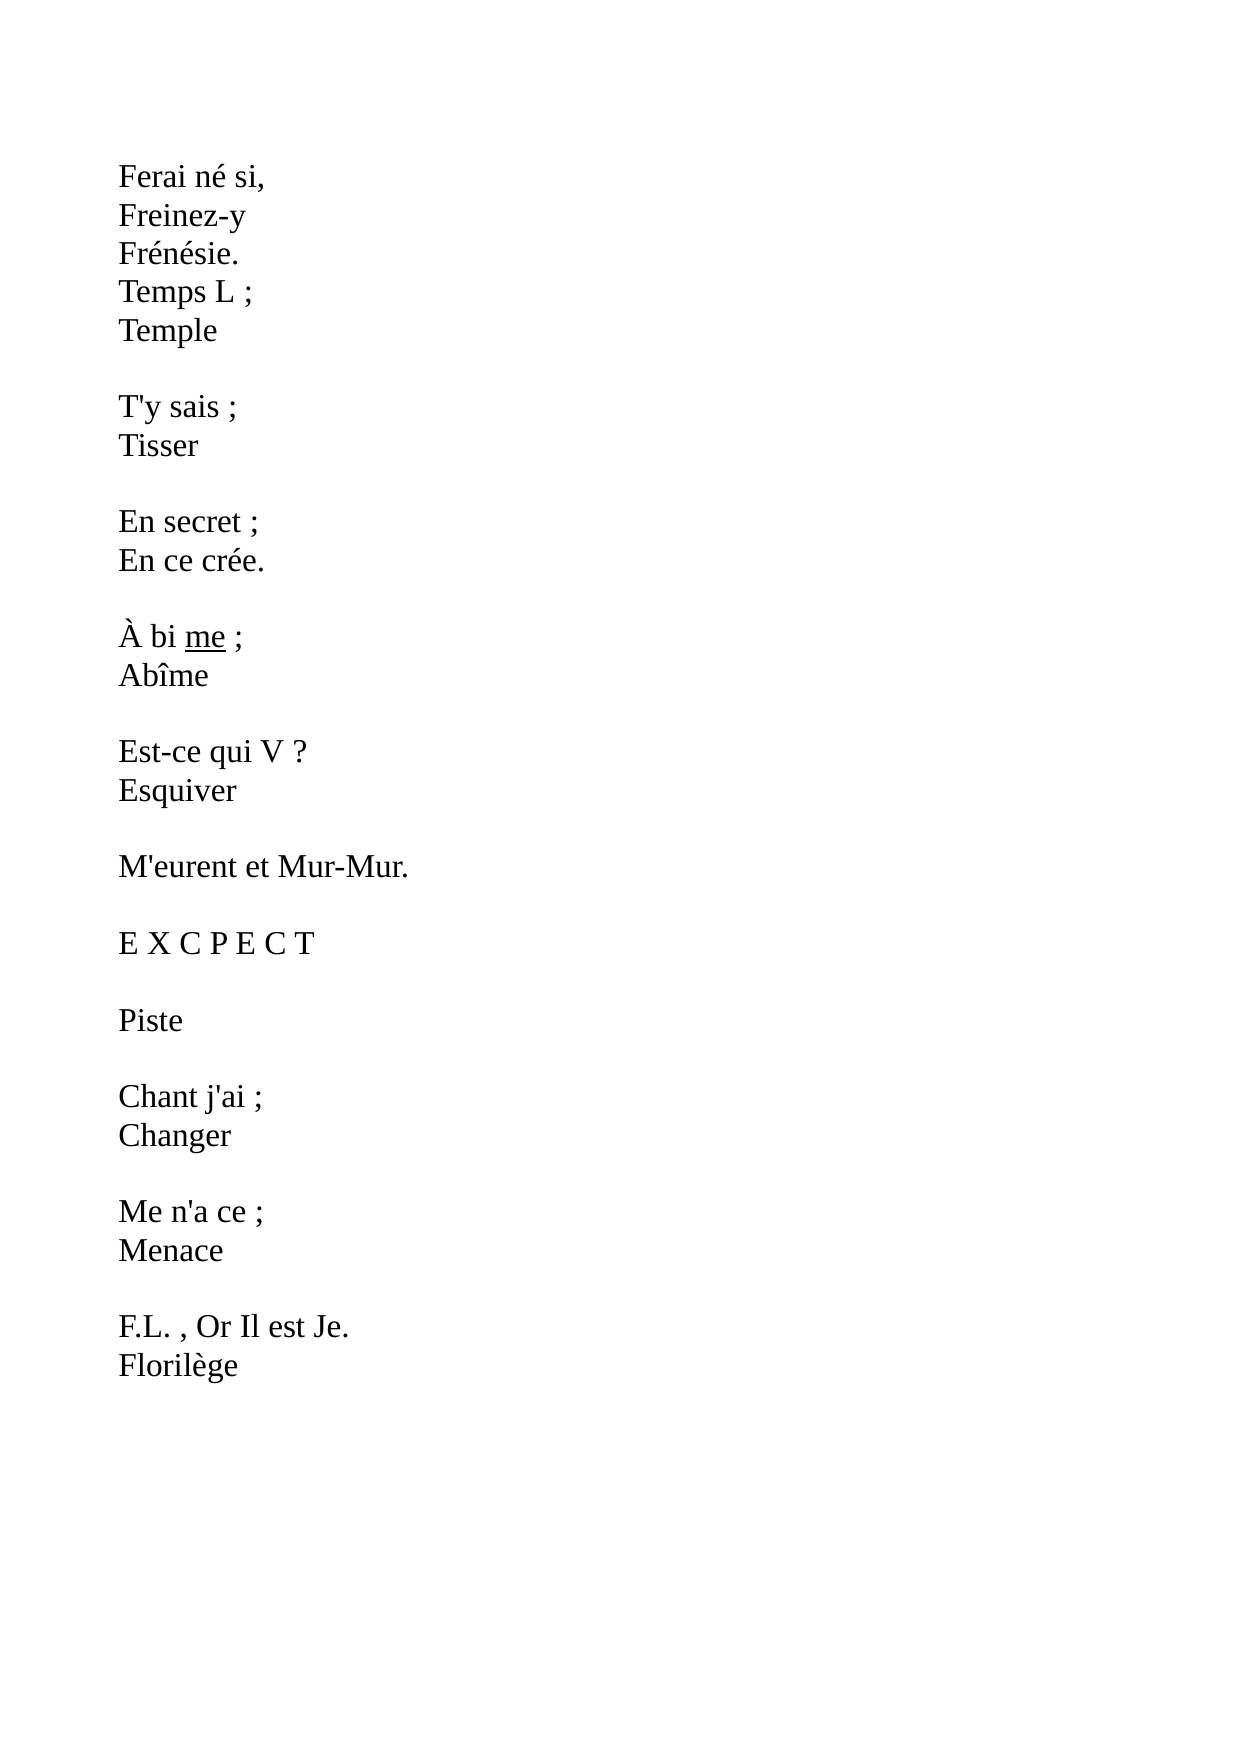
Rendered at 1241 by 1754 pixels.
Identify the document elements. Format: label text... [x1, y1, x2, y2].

text Temple [118, 310, 1122, 348]
text Ferai né si, [118, 156, 1122, 195]
text Abîme [118, 655, 1122, 693]
text Changer [118, 1115, 1122, 1153]
text Me n'a ce ; [118, 1191, 1122, 1230]
text M'eurent et Mur-Mur. [118, 846, 1122, 885]
text Esquiver [118, 770, 1122, 808]
text T'y sais ; [118, 386, 1122, 425]
text À bi me ; [118, 616, 1122, 655]
text Temps L ; [118, 271, 1122, 310]
text Tisser [118, 425, 1122, 463]
text Piste [118, 1000, 1122, 1038]
text E X C P E C T [118, 923, 1122, 961]
text Chant j'ai ; [118, 1076, 1122, 1115]
text Est-ce qui V ? [118, 731, 1122, 770]
text Florilège [118, 1345, 1122, 1383]
text En secret ; [118, 501, 1122, 540]
text En ce crée. [118, 540, 1122, 578]
text Freinez-y [118, 195, 1122, 233]
text Frénésie. [118, 233, 1122, 271]
text F.L. , Or Il est Je. [118, 1306, 1122, 1345]
text Menace [118, 1230, 1122, 1268]
